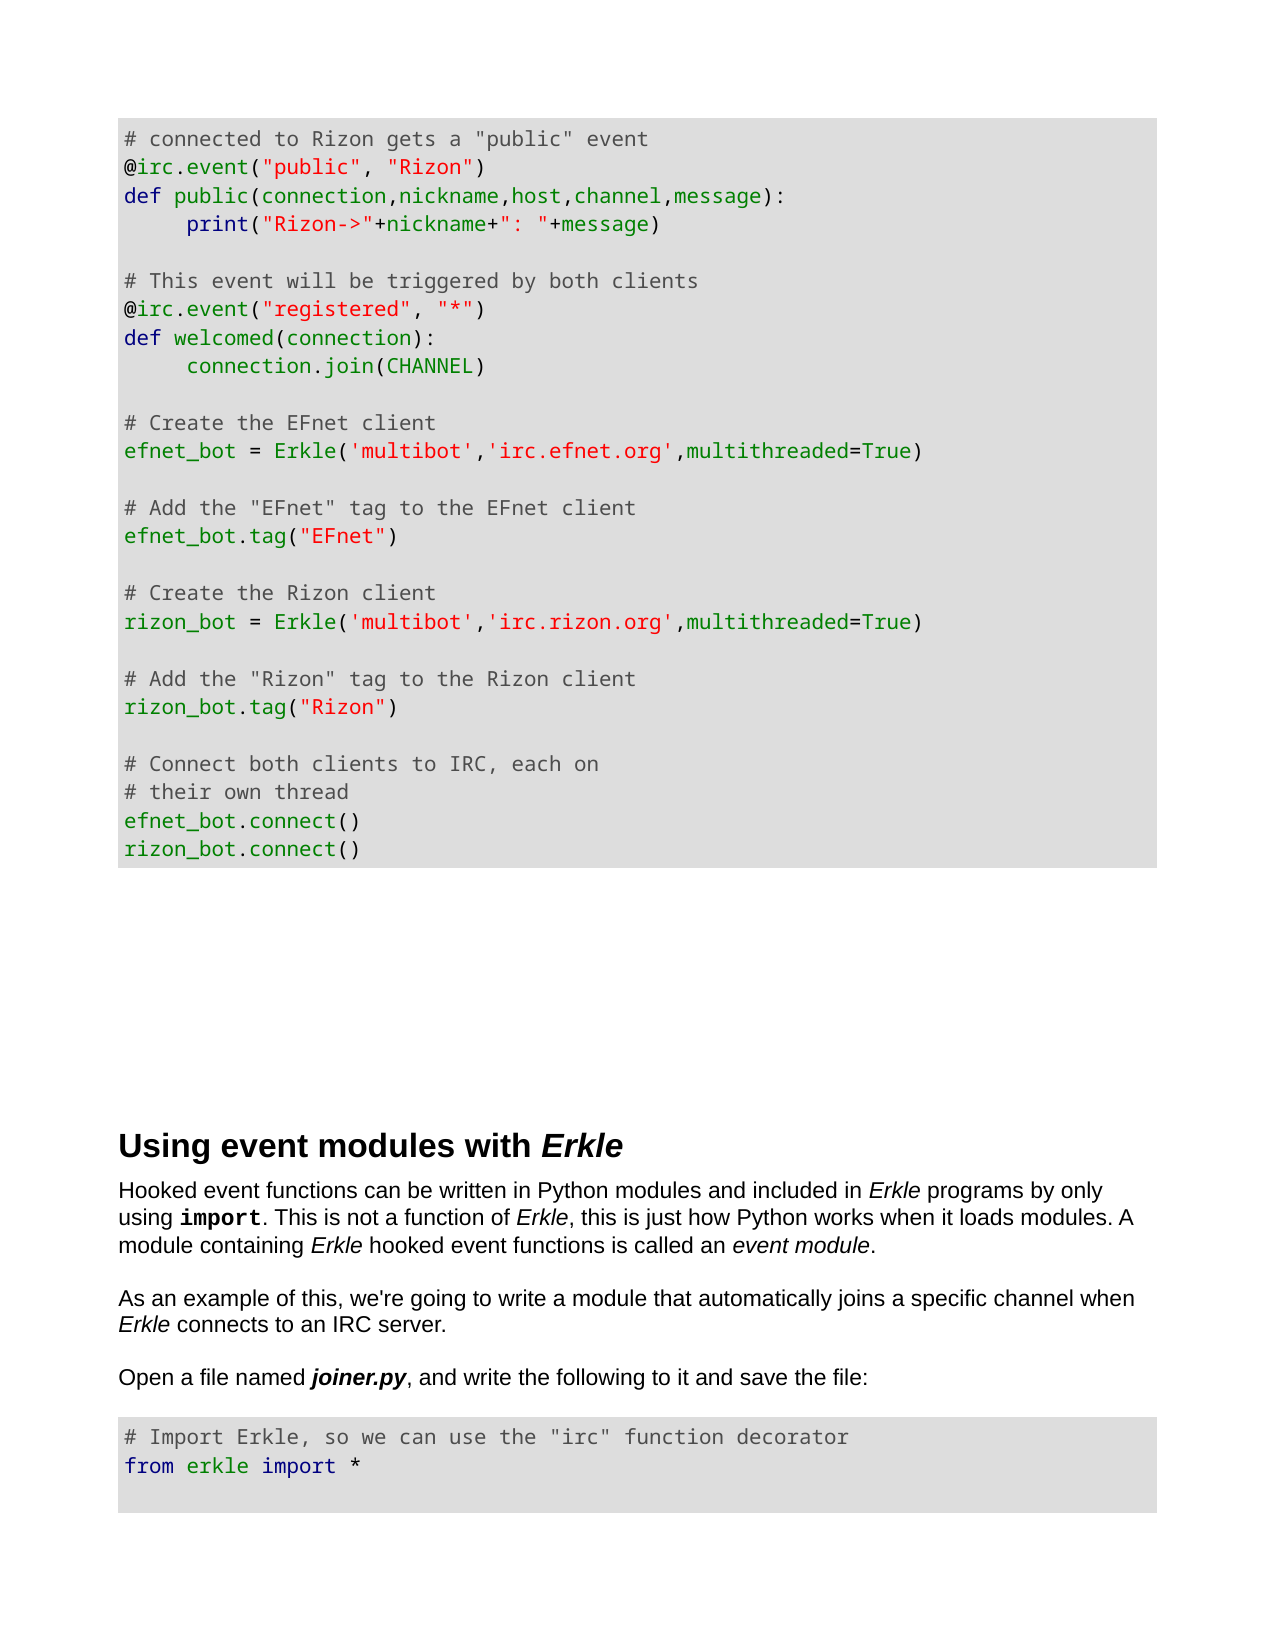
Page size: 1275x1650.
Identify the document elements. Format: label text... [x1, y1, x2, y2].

text As an example of this, we're going to write a module that automatically joins a specific channel when Erkle connects to an IRC server. [118, 1285, 1157, 1338]
table_header # Import Erkle, so we can use the "irc" function decorator from erkle import * [118, 1417, 1157, 1513]
subtitle Using event modules with Erkle [118, 1126, 1157, 1165]
text Open a file named joiner.py, and write the following to it and save the file: [118, 1364, 1157, 1390]
text Hooked event functions can be written in Python modules and included in Erkle programs by only using import. This is not a function of Erkle, this is just how Python works when it loads modules. A module containing Erkle hooked event functions is called an event module. [118, 1177, 1157, 1258]
table_header # connected to Rizon gets a "public" event @irc.event("public", "Rizon") def public(connection,nickname,host,channel,message): print("Rizon->"+nickname+": "+message) # This event will be triggered by both clients @irc.event("registered", "*") def welcomed(connection): connection.join(CHANNEL) # Create the EFnet client efnet_bot = Erkle('multibot','irc.efnet.org',multithreaded=True) # Add the "EFnet" tag to the EFnet client efnet_bot.tag("EFnet") # Create the Rizon client rizon_bot = Erkle('multibot','irc.rizon.org',multithreaded=True) # Add the "Rizon" tag to the Rizon client rizon_bot.tag("Rizon") # Connect both clients to IRC, each on # their own thread efnet_bot.connect() rizon_bot.connect() [118, 118, 1157, 868]
